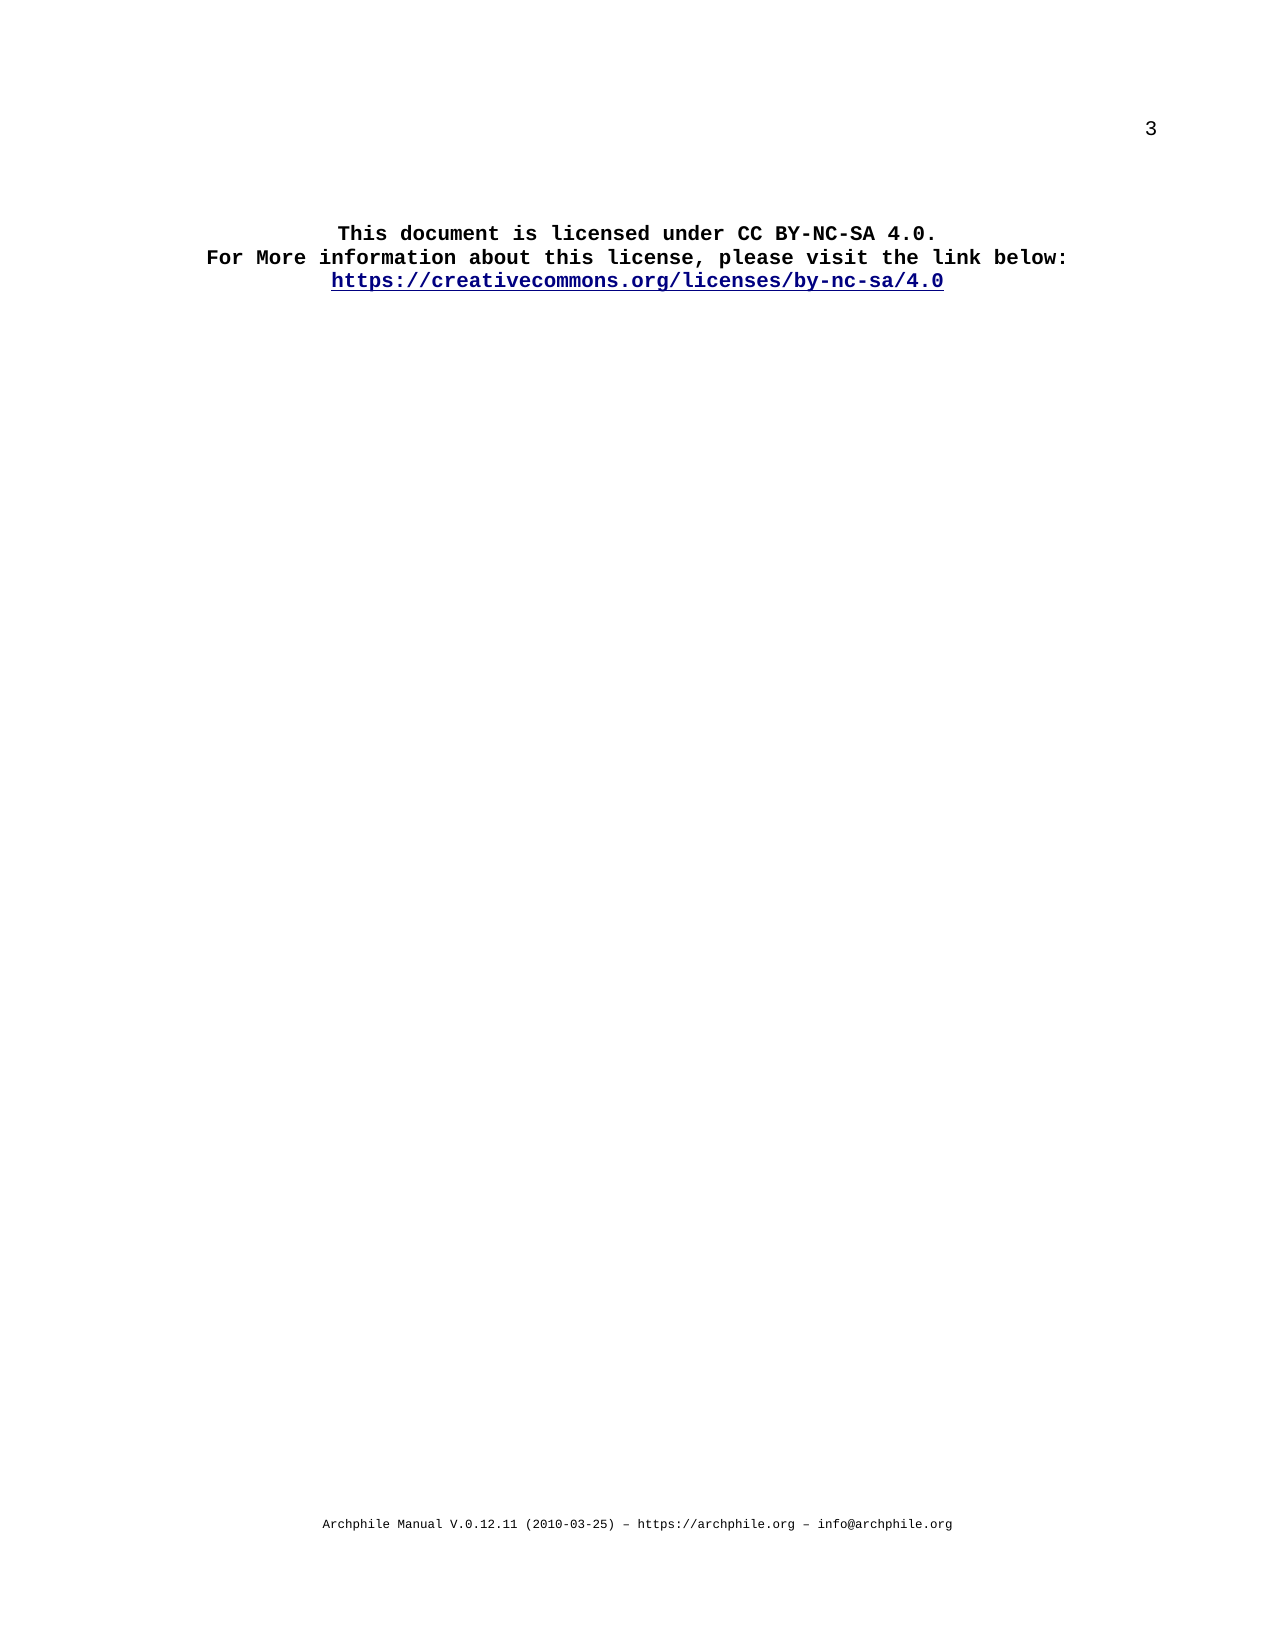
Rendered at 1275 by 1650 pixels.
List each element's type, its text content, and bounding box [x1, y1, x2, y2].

text https://creativecommons.org/licenses/by-nc-sa/4.0 [118, 270, 1157, 294]
text For More information about this license, please visit the link below: [118, 247, 1157, 270]
text This document is licensed under CC BY-NC-SA 4.0. [118, 223, 1157, 247]
